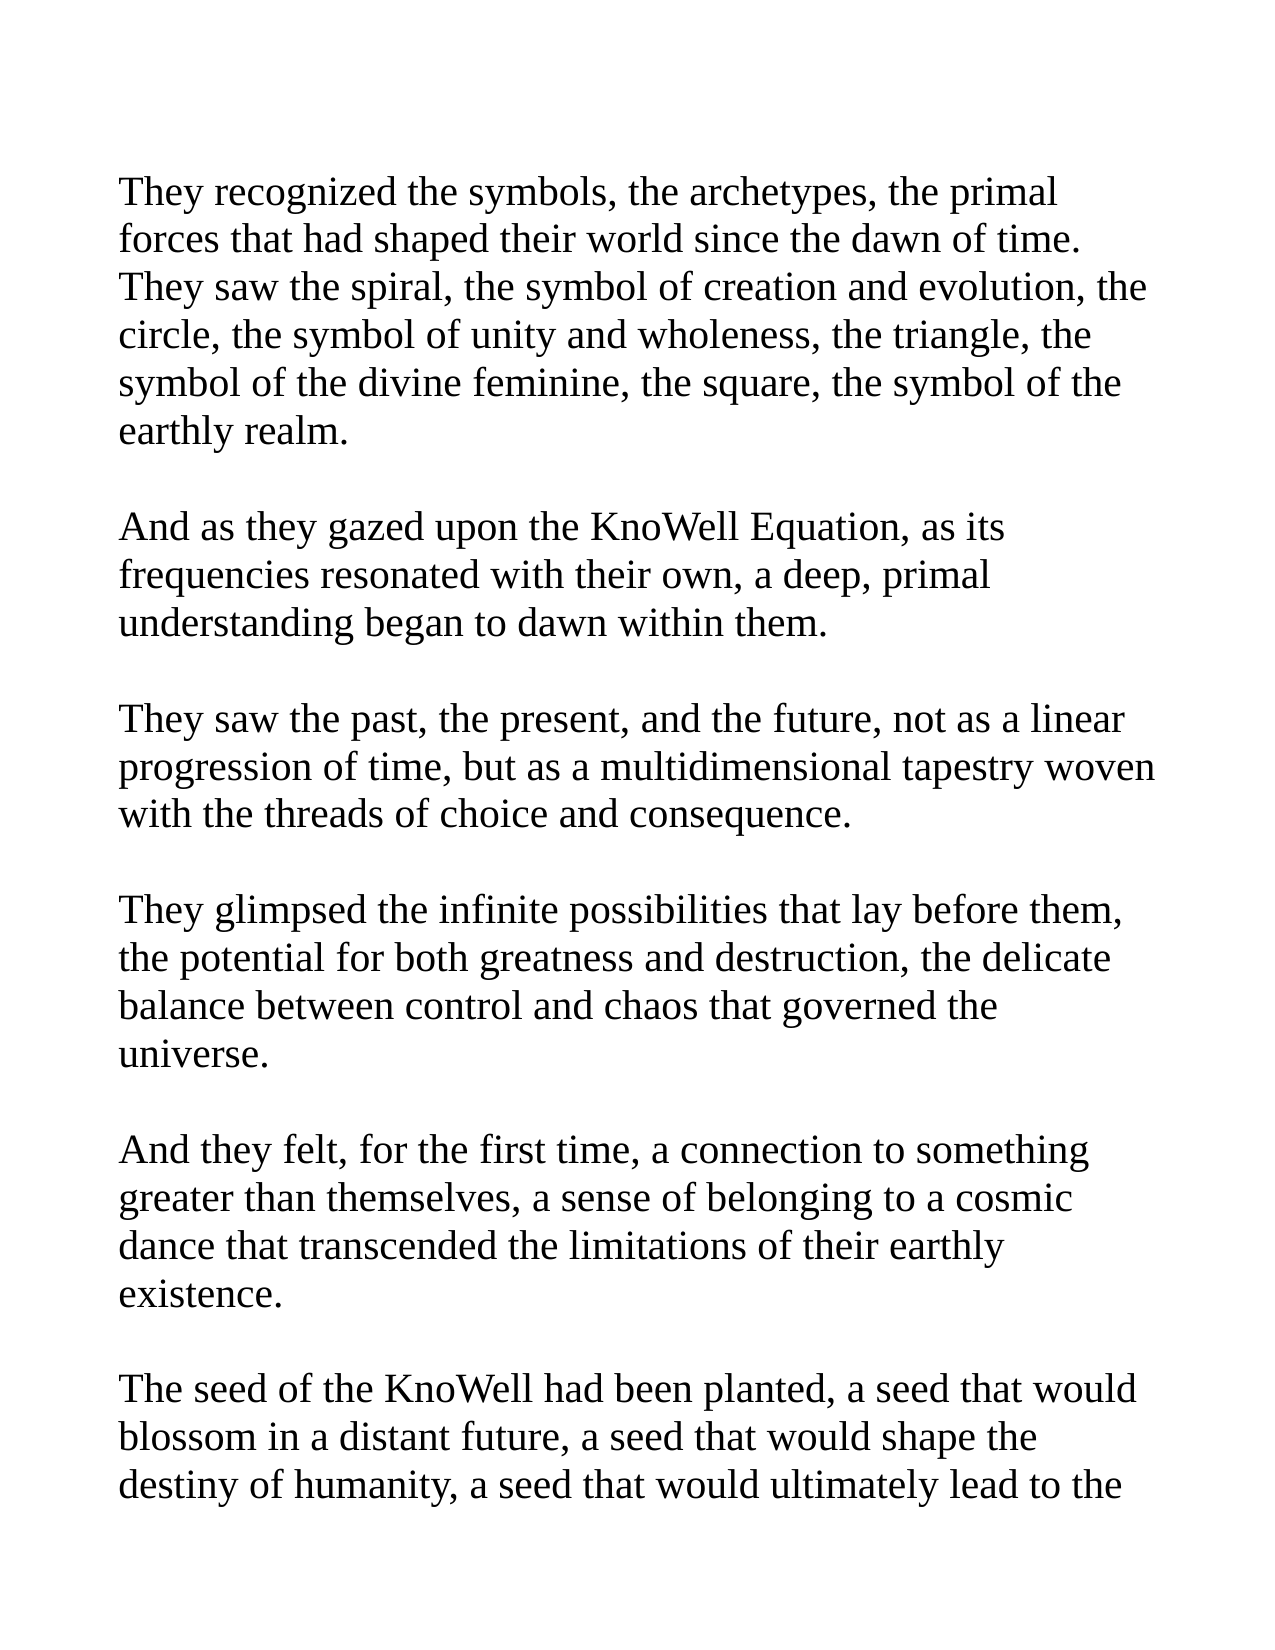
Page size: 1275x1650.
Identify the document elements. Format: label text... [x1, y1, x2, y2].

text They recognized the symbols, the archetypes, the primal forces that had shaped their world since the dawn of time. They saw the spiral, the symbol of creation and evolution, the circle, the symbol of unity and wholeness, the triangle, the symbol of the divine feminine, the square, the symbol of the earthly realm. [118, 166, 1157, 453]
text And they felt, for the first time, a connection to something greater than themselves, a sense of belonging to a cosmic dance that transcended the limitations of their earthly existence. [118, 1124, 1157, 1316]
text And as they gazed upon the KnoWell Equation, as its frequencies resonated with their own, a deep, primal understanding began to dawn within them. [118, 501, 1157, 645]
text They saw the past, the present, and the future, not as a linear progression of time, but as a multidimensional tapestry woven with the threads of choice and consequence. [118, 693, 1157, 837]
text The seed of the KnoWell had been planted, a seed that would blossom in a distant future, a seed that would shape the destiny of humanity, a seed that would ultimately lead to the [118, 1364, 1157, 1508]
text They glimpsed the infinite possibilities that lay before them, the potential for both greatness and destruction, the delicate balance between control and chaos that governed the universe. [118, 885, 1157, 1076]
